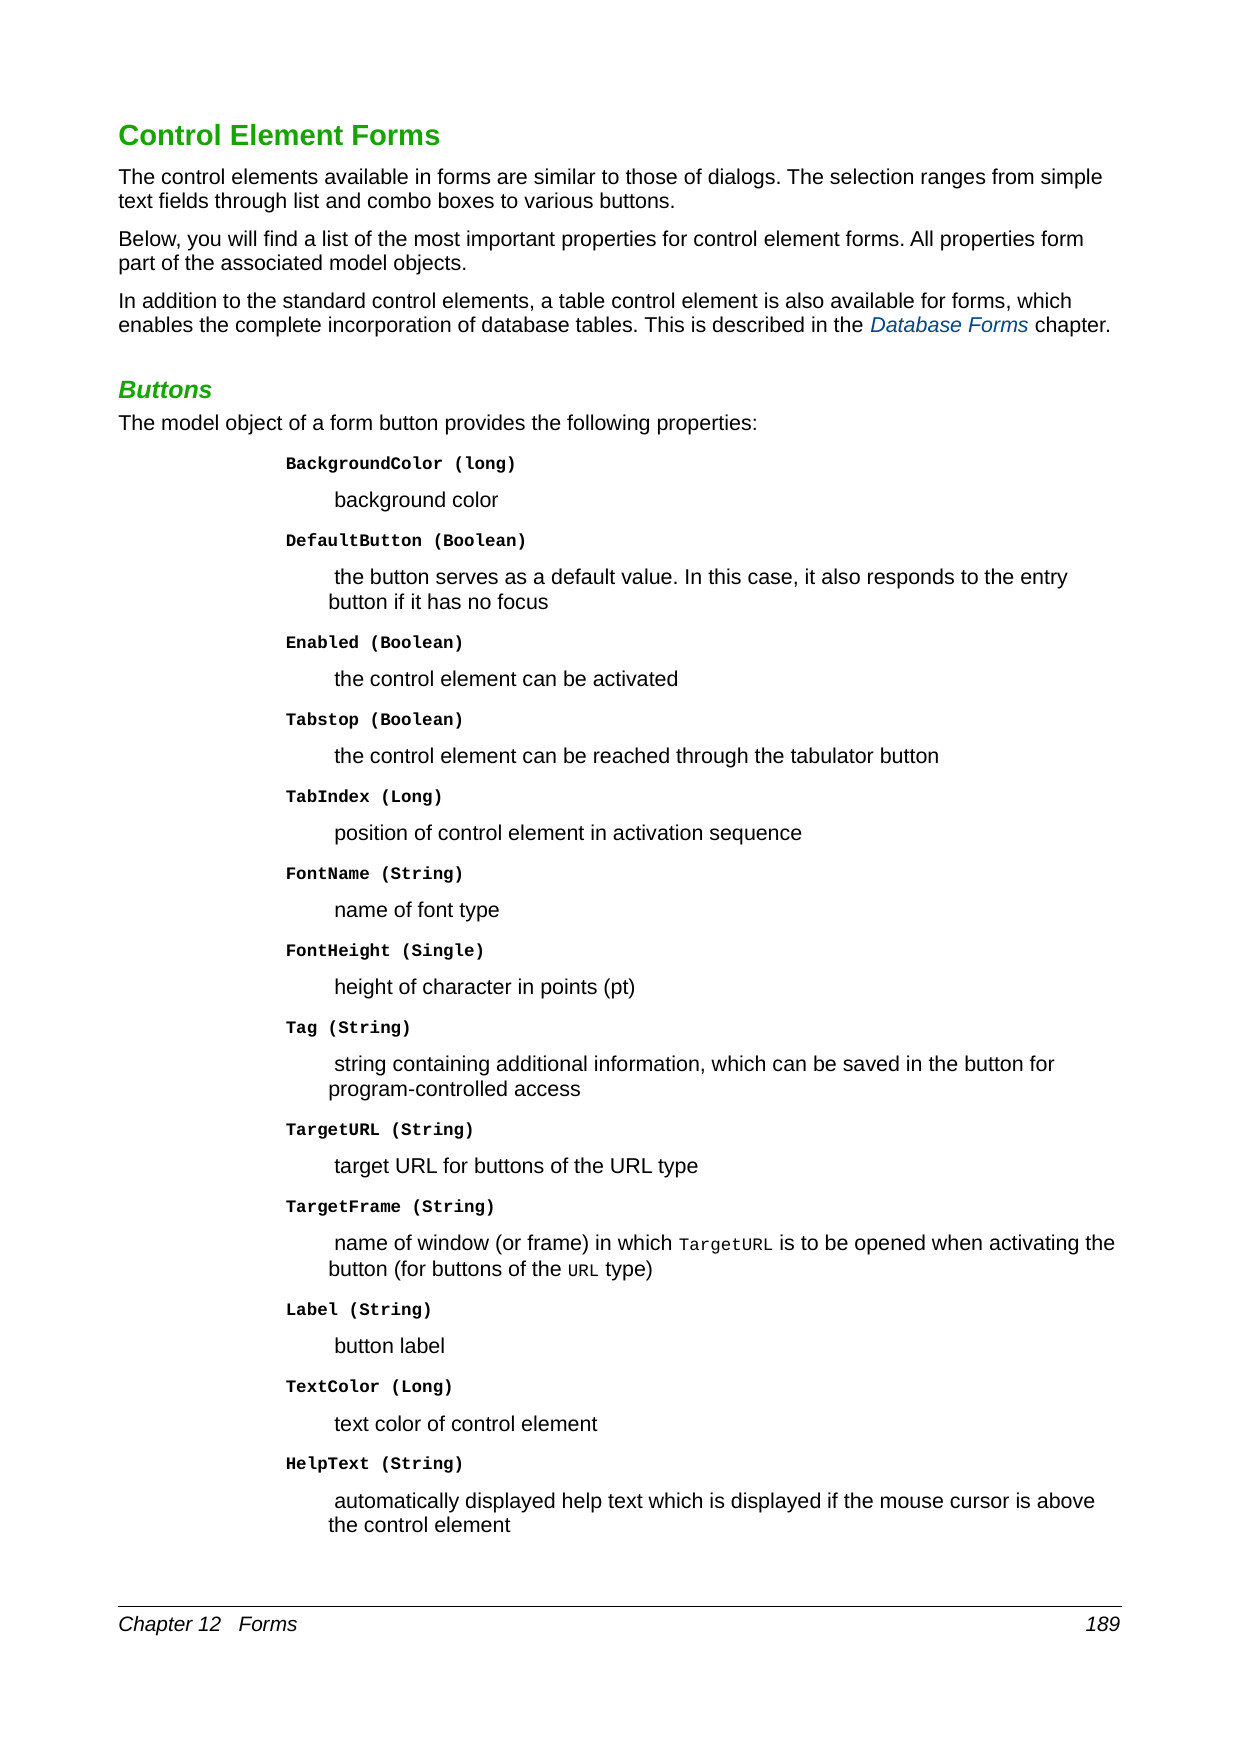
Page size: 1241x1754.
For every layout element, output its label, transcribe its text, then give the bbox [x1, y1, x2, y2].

text The model object of a form button provides the following properties: [118, 410, 1122, 434]
list Tag (String) [280, 1011, 1122, 1039]
list the control element can be reached through the tabulator button [328, 743, 1122, 768]
list TabIndex (Long) [280, 780, 1122, 808]
list the control element can be activated [328, 666, 1122, 691]
subtitle Buttons [118, 375, 1122, 403]
list name of font type [328, 897, 1122, 922]
text The control elements available in forms are similar to those of dialogs. The selection ranges from simple text fields through list and combo boxes to various buttons. [118, 164, 1122, 213]
text In addition to the standard control elements, a table control element is also available for forms, which enables the complete incorporation of database tables. This is described in the Database Forms chapter. [118, 288, 1122, 337]
list string containing additional information, which can be saved in the button for program-controlled access [328, 1052, 1122, 1101]
list automatically displayed help text which is displayed if the mouse cursor is above the control element [328, 1488, 1122, 1537]
list HelpText (String) [280, 1447, 1122, 1476]
list DefaultButton (Boolean) [280, 524, 1122, 552]
list FontHeight (Single) [280, 934, 1122, 962]
list TargetFrame (String) [280, 1190, 1122, 1218]
list TargetURL (String) [280, 1113, 1122, 1141]
list target URL for buttons of the URL type [328, 1153, 1122, 1178]
list Enabled (Boolean) [280, 626, 1122, 654]
list Label (String) [280, 1293, 1122, 1322]
text Below, you will find a list of the most important properties for control element forms. All properties form part of the associated model objects. [118, 226, 1122, 275]
subtitle Control Element Forms [118, 118, 1122, 152]
list name of window (or frame) in which TargetURL is to be opened when activating the button (for buttons of the URL type) [328, 1230, 1122, 1281]
list the button serves as a default value. In this case, it also responds to the entry button if it has no focus [328, 564, 1122, 614]
list BackgroundColor (long) [280, 447, 1122, 475]
list button label [328, 1334, 1122, 1358]
list text color of control element [328, 1411, 1122, 1435]
list height of character in points (pt) [328, 974, 1122, 999]
list FontName (String) [280, 857, 1122, 885]
list Tabstop (Boolean) [280, 703, 1122, 731]
list position of control element in activation sequence [328, 820, 1122, 845]
list TextColor (Long) [280, 1370, 1122, 1399]
list background color [328, 487, 1122, 512]
